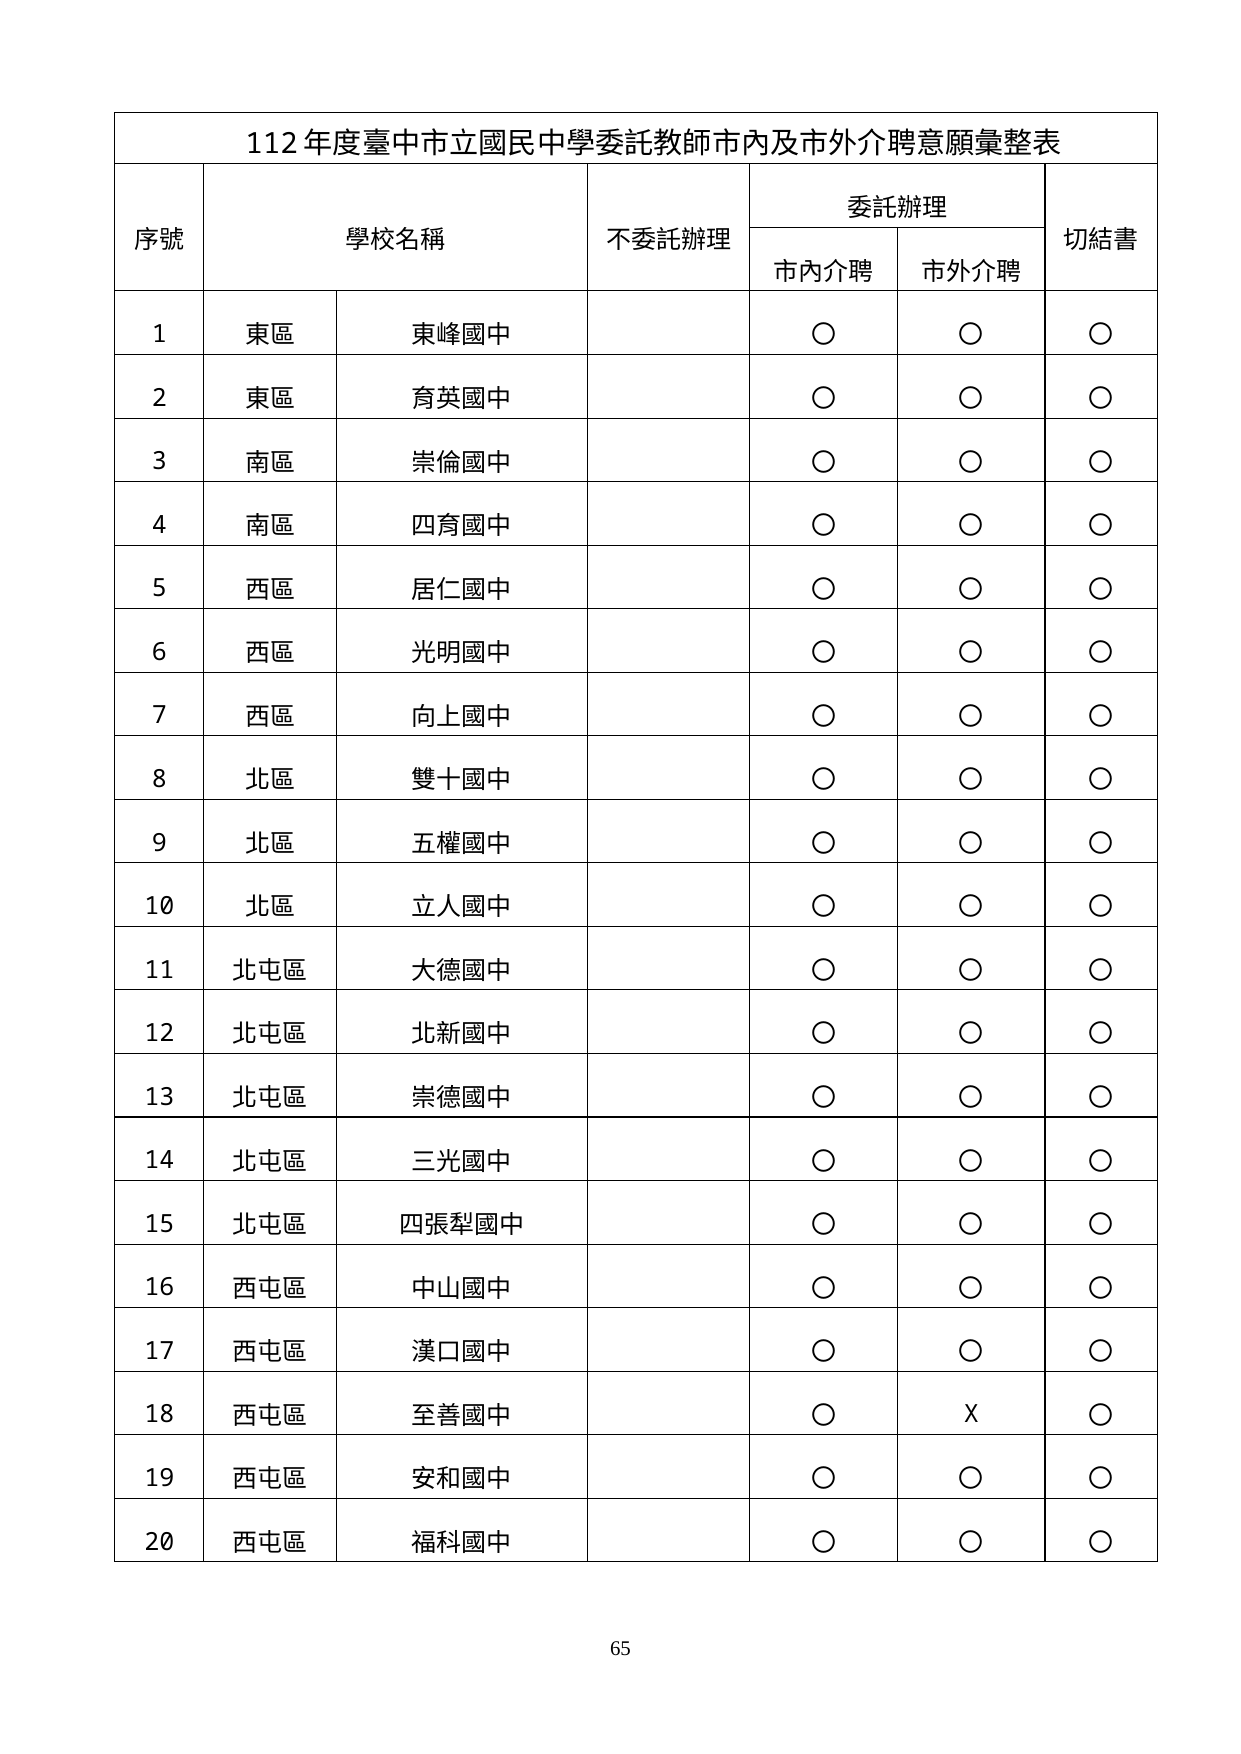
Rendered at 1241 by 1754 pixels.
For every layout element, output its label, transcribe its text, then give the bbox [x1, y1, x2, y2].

table_cell 〇 [898, 482, 1044, 544]
table_cell 北屯區 [204, 1181, 336, 1243]
table_cell 不委託辦理 [588, 164, 749, 290]
table_cell 〇 [1046, 419, 1157, 481]
table_cell 〇 [750, 673, 897, 735]
table_cell 9 [115, 800, 203, 862]
table_cell 7 [115, 673, 203, 735]
table_cell [588, 609, 749, 672]
table_cell 序號 [115, 164, 203, 290]
table_cell 〇 [898, 673, 1044, 735]
table_cell 西區 [204, 609, 336, 672]
table_cell 育英國中 [337, 355, 587, 417]
table_cell 〇 [1046, 355, 1157, 417]
table_cell 〇 [898, 609, 1044, 672]
table_cell 漢口國中 [337, 1308, 587, 1371]
table_cell [588, 863, 749, 926]
table_cell [588, 1435, 749, 1498]
table_cell 19 [115, 1435, 203, 1498]
table_cell 5 [115, 546, 203, 608]
table_cell 〇 [750, 609, 897, 672]
table_cell 中山國中 [337, 1245, 587, 1307]
table_cell 學校名稱 [204, 164, 587, 290]
table_cell 〇 [1046, 927, 1157, 989]
table_cell [588, 1308, 749, 1371]
table_cell 〇 [1046, 736, 1157, 799]
table_cell 〇 [1046, 863, 1157, 926]
table_cell 〇 [750, 1118, 897, 1180]
table_cell 〇 [750, 1054, 897, 1116]
table_cell 西區 [204, 673, 336, 735]
table_cell 大德國中 [337, 927, 587, 989]
table_cell [588, 1372, 749, 1434]
table_cell 〇 [1046, 1499, 1157, 1561]
table_cell 四張犁國中 [337, 1181, 587, 1243]
table_cell 向上國中 [337, 673, 587, 735]
table_cell 〇 [750, 736, 897, 799]
table_cell 安和國中 [337, 1435, 587, 1498]
table_cell 18 [115, 1372, 203, 1434]
table_cell [588, 482, 749, 544]
table_cell 切結書 [1046, 164, 1157, 290]
table_cell 20 [115, 1499, 203, 1561]
table_cell 〇 [1046, 546, 1157, 608]
table_cell 〇 [750, 1499, 897, 1561]
table_cell 西屯區 [204, 1308, 336, 1371]
table_cell 〇 [898, 927, 1044, 989]
table_cell 光明國中 [337, 609, 587, 672]
table_cell 〇 [898, 1308, 1044, 1371]
table_cell 北區 [204, 800, 336, 862]
table_cell 居仁國中 [337, 546, 587, 608]
table_cell 〇 [1046, 1118, 1157, 1180]
table_cell 崇德國中 [337, 1054, 587, 1116]
table_cell 〇 [750, 1181, 897, 1243]
table_cell 〇 [1046, 1181, 1157, 1243]
table_cell X [898, 1372, 1044, 1434]
table_cell 3 [115, 419, 203, 481]
table_cell 〇 [1046, 800, 1157, 862]
table_cell 西屯區 [204, 1372, 336, 1434]
table_cell 〇 [750, 1435, 897, 1498]
table_cell 〇 [750, 546, 897, 608]
table_cell 南區 [204, 419, 336, 481]
table_cell 〇 [1046, 482, 1157, 544]
table_cell 〇 [1046, 673, 1157, 735]
table_cell 〇 [898, 546, 1044, 608]
table_cell 4 [115, 482, 203, 544]
table_cell 北屯區 [204, 990, 336, 1053]
table_cell [588, 927, 749, 989]
table_cell 〇 [750, 355, 897, 417]
table_cell 〇 [750, 1308, 897, 1371]
table_cell 〇 [898, 419, 1044, 481]
table_cell [588, 355, 749, 417]
table_cell 東區 [204, 291, 336, 354]
table_cell 三光國中 [337, 1118, 587, 1180]
table_cell 〇 [1046, 1308, 1157, 1371]
table_cell 雙十國中 [337, 736, 587, 799]
table_cell 〇 [1046, 1372, 1157, 1434]
table_cell 16 [115, 1245, 203, 1307]
table_cell 市內介聘 [750, 228, 897, 290]
table_cell [588, 1245, 749, 1307]
table_cell 委託辦理 [750, 164, 1044, 227]
table_cell 〇 [750, 990, 897, 1053]
table_cell 〇 [1046, 990, 1157, 1053]
table_cell 北區 [204, 736, 336, 799]
table_cell 〇 [750, 1245, 897, 1307]
table_cell 〇 [898, 1054, 1044, 1116]
table_cell 〇 [898, 736, 1044, 799]
table_cell 五權國中 [337, 800, 587, 862]
table_cell 〇 [750, 863, 897, 926]
table_cell 〇 [898, 800, 1044, 862]
table_cell 〇 [750, 927, 897, 989]
table_cell 〇 [898, 355, 1044, 417]
table_cell 10 [115, 863, 203, 926]
table_cell 2 [115, 355, 203, 417]
table_cell 〇 [750, 419, 897, 481]
table_cell [588, 419, 749, 481]
table_cell 12 [115, 990, 203, 1053]
table_cell 西屯區 [204, 1245, 336, 1307]
table_cell 11 [115, 927, 203, 989]
table_cell 立人國中 [337, 863, 587, 926]
table_cell 北屯區 [204, 1118, 336, 1180]
table_cell 北屯區 [204, 1054, 336, 1116]
table_cell 〇 [1046, 609, 1157, 672]
table_cell 13 [115, 1054, 203, 1116]
table_cell 17 [115, 1308, 203, 1371]
table_cell [588, 1499, 749, 1561]
table_cell 〇 [1046, 1435, 1157, 1498]
table_cell 〇 [898, 291, 1044, 354]
table_cell 〇 [898, 1181, 1044, 1243]
table_cell 北新國中 [337, 990, 587, 1053]
table_cell 東區 [204, 355, 336, 417]
table_cell [588, 990, 749, 1053]
table_cell 四育國中 [337, 482, 587, 544]
table_cell 〇 [750, 291, 897, 354]
table_cell 西屯區 [204, 1499, 336, 1561]
table_cell 〇 [898, 1435, 1044, 1498]
table_cell 〇 [750, 800, 897, 862]
table_cell 南區 [204, 482, 336, 544]
table_cell 東峰國中 [337, 291, 587, 354]
table_cell [588, 800, 749, 862]
table_cell [588, 673, 749, 735]
table_cell 西區 [204, 546, 336, 608]
table_cell 6 [115, 609, 203, 672]
table_cell 〇 [1046, 291, 1157, 354]
table_cell 〇 [750, 1372, 897, 1434]
table_cell 〇 [898, 990, 1044, 1053]
table_cell 至善國中 [337, 1372, 587, 1434]
table_cell [588, 546, 749, 608]
table_cell [588, 1054, 749, 1116]
table_cell 15 [115, 1181, 203, 1243]
table_cell 西屯區 [204, 1435, 336, 1498]
table_cell 〇 [750, 482, 897, 544]
table_cell [588, 736, 749, 799]
table_cell 〇 [1046, 1245, 1157, 1307]
table_cell 北區 [204, 863, 336, 926]
table_cell 〇 [898, 863, 1044, 926]
table_cell 〇 [898, 1118, 1044, 1180]
table_cell [588, 1118, 749, 1180]
table_cell 〇 [898, 1245, 1044, 1307]
table_cell 福科國中 [337, 1499, 587, 1561]
table_cell 北屯區 [204, 927, 336, 989]
table_cell 1 [115, 291, 203, 354]
table_header 112年度臺中市立國民中學委託教師市內及市外介聘意願彙整表 [115, 113, 1157, 163]
table_cell 〇 [898, 1499, 1044, 1561]
table_cell [588, 1181, 749, 1243]
table_cell 14 [115, 1118, 203, 1180]
table_cell 崇倫國中 [337, 419, 587, 481]
table_cell 8 [115, 736, 203, 799]
table_cell 市外介聘 [898, 228, 1044, 290]
table_cell [588, 291, 749, 354]
table_cell 〇 [1046, 1054, 1157, 1116]
